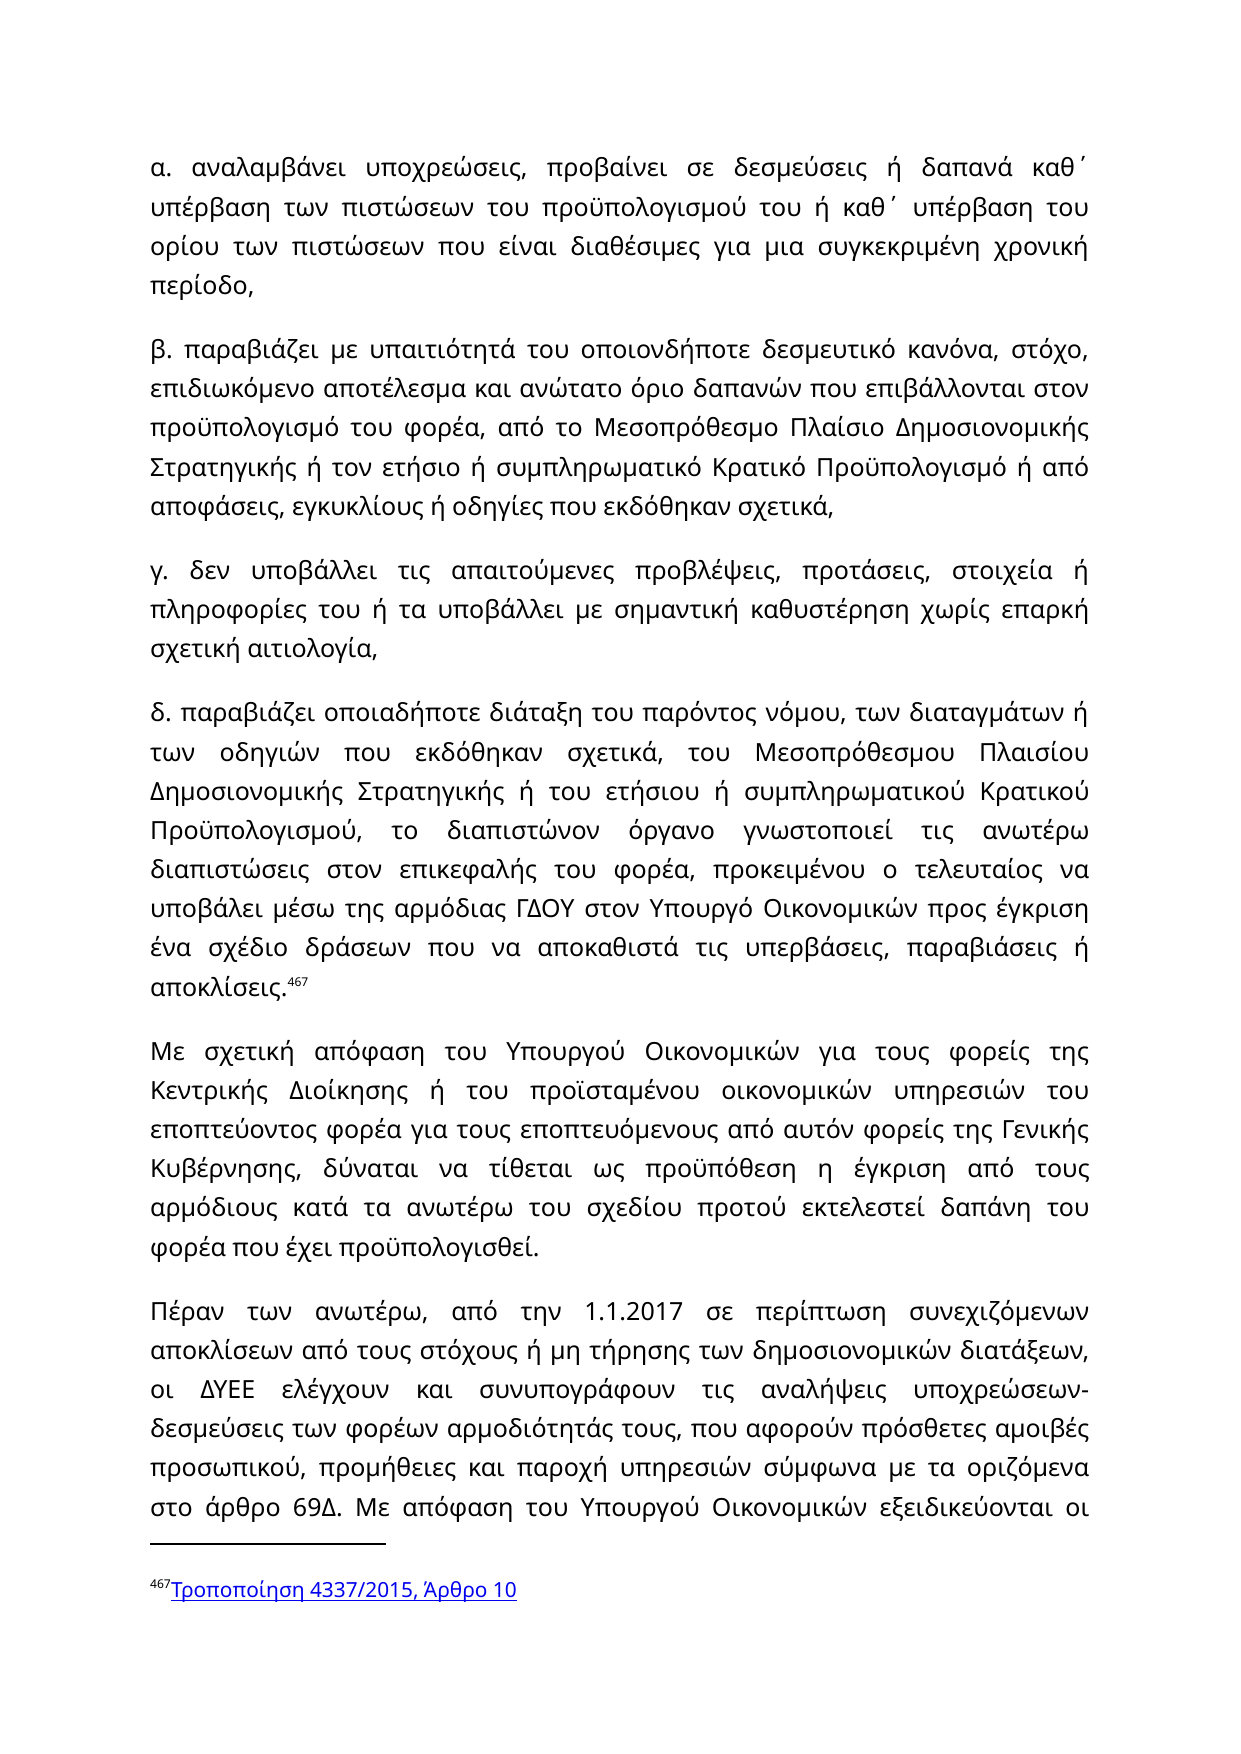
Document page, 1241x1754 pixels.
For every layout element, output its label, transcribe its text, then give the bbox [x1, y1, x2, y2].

text α. αναλαμβάνει υποχρεώσεις, προβαίνει σε δεσμεύσεις ή δαπανά καθ΄ υπέρβαση των πιστώσεων του προϋπολογισμού του ή καθ΄ υπέρβαση του ορίου των πιστώσεων που είναι διαθέσιμες για μια συγκεκριμένη χρονική περίοδο, [150, 150, 1090, 302]
text Με σχετική απόφαση του Υπουργού Οικονομικών για τους φορείς της Κεντρικής Διοίκησης ή του προϊσταμένου οικονομικών υπηρεσιών του εποπτεύοντος φορέα για τους εποπτευόμενους από αυτόν φορείς της Γενικής Κυβέρνησης, δύναται να τίθεται ως προϋπόθεση η έγκριση από τους αρμόδιους κατά τα ανωτέρω του σχεδίου προτού εκτελεστεί δαπάνη του φορέα που έχει προϋπολογισθεί. [150, 1033, 1090, 1263]
text Τροποποίηση 4337/2015, Άρθρο 10 [150, 1576, 1090, 1604]
text γ. δεν υποβάλλει τις απαιτούμενες προβλέψεις, προτάσεις, στοιχεία ή πληροφορίες του ή τα υποβάλλει με σημαντική καθυστέρηση χωρίς επαρκή σχετική αιτιολογία, [150, 552, 1090, 665]
text Πέραν των ανωτέρω, από την 1.1.2017 σε περίπτωση συνεχιζόμενων αποκλίσεων από τους στόχους ή μη τήρησης των δημοσιονομικών διατάξεων, οι ΔΥΕΕ ελέγχουν και συνυπογράφουν τις αναλήψεις υποχρεώσεων- δεσμεύσεις των φορέων αρμοδιότητάς τους, που αφορούν πρόσθετες αμοιβές προσωπικού, προμήθειες και παροχή υπηρεσιών σύμφωνα με τα οριζόμενα στο άρθρο 69Δ. Με απόφαση του Υπουργού Οικονομικών εξειδικεύονται οι [150, 1293, 1090, 1523]
text δ. παραβιάζει οποιαδήποτε διάταξη του παρόντος νόμου, των διαταγμάτων ή των οδηγιών που εκδόθηκαν σχετικά, του Μεσοπρόθεσμου Πλαισίου Δημοσιονομικής Στρατηγικής ή του ετήσιου ή συμπληρωματικού Κρατικού Προϋπολογισμού, το διαπιστώνον όργανο γνωστοποιεί τις ανωτέρω διαπιστώσεις στον επικεφαλής του φορέα, προκειμένου ο τελευταίος να υποβάλει μέσω της αρμόδιας ΓΔΟΥ στον Υπουργό Οικονομικών προς έγκριση ένα σχέδιο δράσεων που να αποκαθιστά τις υπερβάσεις, παραβιάσεις ή αποκλίσεις. [150, 695, 1090, 1003]
text β. παραβιάζει με υπαιτιότητά του οποιονδήποτε δεσμευτικό κανόνα, στόχο, επιδιωκόμενο αποτέλεσμα και ανώτατο όριο δαπανών που επιβάλλονται στον προϋπολογισμό του φορέα, από το Μεσοπρόθεσμο Πλαίσιο Δημοσιονομικής Στρατηγικής ή τον ετήσιο ή συμπληρωματικό Κρατικό Προϋπολογισμό ή από αποφάσεις, εγκυκλίους ή οδηγίες που εκδόθηκαν σχετικά, [150, 332, 1090, 522]
